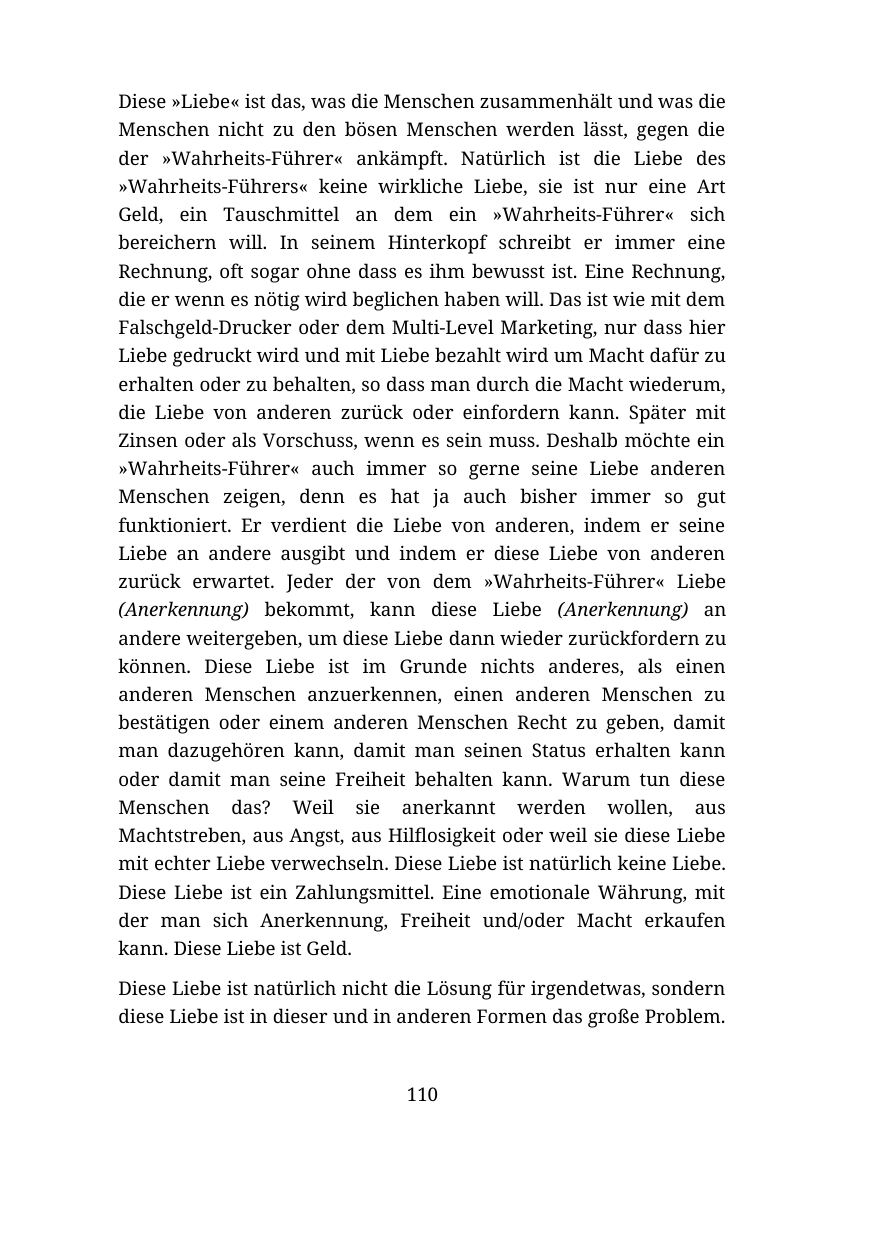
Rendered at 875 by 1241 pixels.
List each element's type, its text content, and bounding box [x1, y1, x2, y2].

text Diese »Liebe« ist das, was die Menschen zusammenhält und was die Menschen nicht zu den bösen Menschen werden lässt, gegen die der »Wahrheits-Führer« ankämpft. Natürlich ist die Liebe des »Wahrheits-Führers« keine wirkliche Liebe, sie ist nur eine Art Geld, ein Tauschmittel an dem ein »Wahrheits-Führer« sich bereichern will. In seinem Hinterkopf schreibt er immer eine Rechnung, oft sogar ohne dass es ihm bewusst ist. Eine Rechnung, die er wenn es nötig wird beglichen haben will. Das ist wie mit dem Falschgeld-Drucker oder dem Multi-Level Marketing, nur dass hier Liebe gedruckt wird und mit Liebe bezahlt wird um Macht dafür zu erhalten oder zu behalten, so dass man durch die Macht wiederum, die Liebe von anderen zurück oder einfordern kann. Später mit Zinsen oder als Vorschuss, wenn es sein muss. Deshalb möchte ein »Wahrheits-Führer« auch immer so gerne seine Liebe anderen Menschen zeigen, denn es hat ja auch bisher immer so gut funktioniert. Er verdient die Liebe von anderen, indem er seine Liebe an andere ausgibt und indem er diese Liebe von anderen zurück erwartet. Jeder der von dem »Wahrheits-Führer« Liebe (Anerkennung) bekommt, kann diese Liebe (Anerkennung) an andere weitergeben, um diese Liebe dann wieder zurückfordern zu können. Diese Liebe ist im Grunde nichts anderes, als einen anderen Menschen anzuerkennen, einen anderen Menschen zu bestätigen oder einem anderen Menschen Recht zu geben, damit man dazugehören kann, damit man seinen Status erhalten kann oder damit man seine Freiheit behalten kann. Warum tun diese Menschen das? Weil sie anerkannt werden wollen, aus Machtstreben, aus Angst, aus Hilflosigkeit oder weil sie diese Liebe mit echter Liebe verwechseln. Diese Liebe ist natürlich keine Liebe. Diese Liebe ist ein Zahlungsmittel. Eine emotionale Währung, mit der man sich Anerkennung, Freiheit und/oder Macht erkaufen kann. Diese Liebe ist Geld. [118, 88, 726, 961]
text Diese Liebe ist natürlich nicht die Lösung für irgendetwas, sondern diese Liebe ist in dieser und in anderen Formen das große Problem. [118, 975, 726, 1029]
